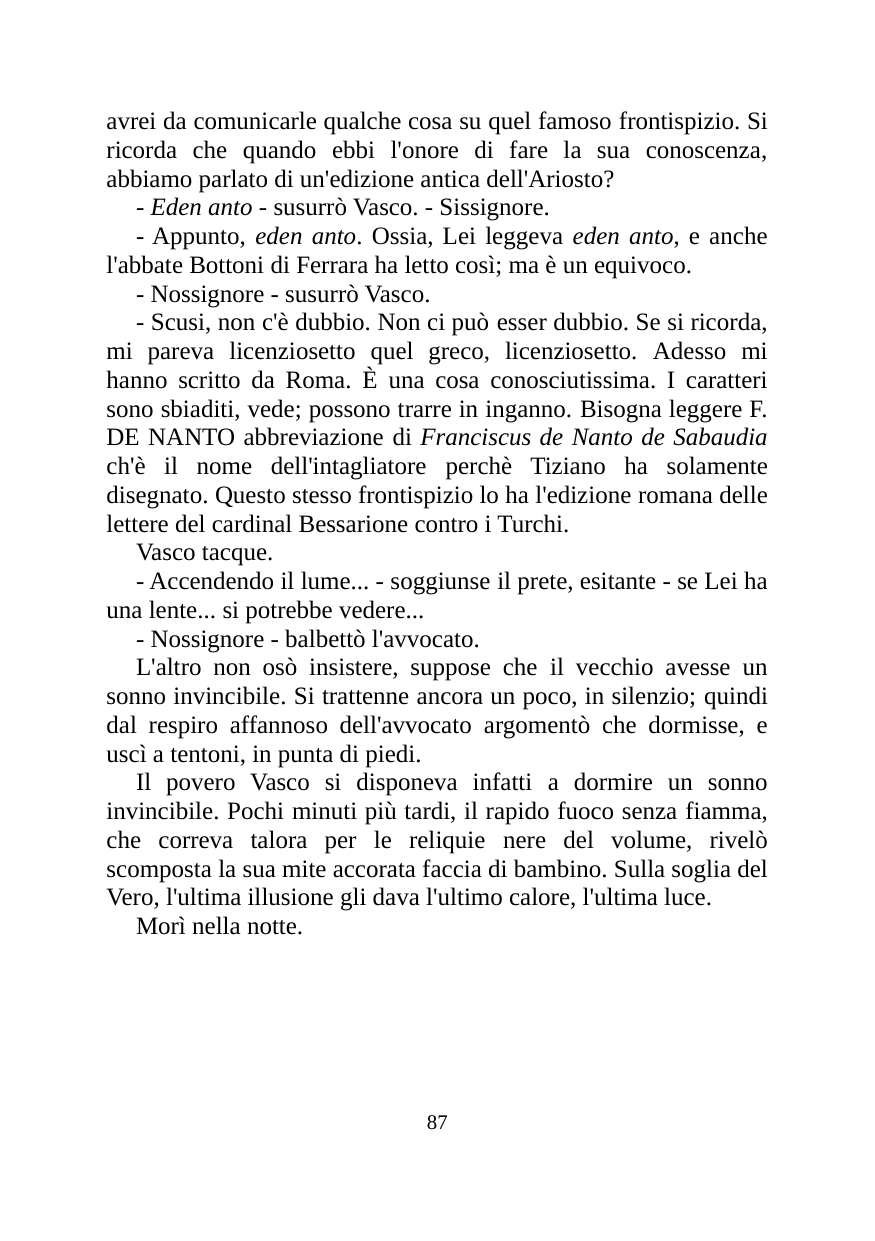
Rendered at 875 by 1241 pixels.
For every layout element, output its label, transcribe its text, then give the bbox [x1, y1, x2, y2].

text Morì nella notte. [106, 911, 768, 940]
text - Appunto, eden anto. Ossia, Lei leggeva eden anto, e anche l'abbate Bottoni di Ferrara ha letto così; ma è un equivoco. [106, 221, 768, 279]
text - Nossignore - susurrò Vasco. [106, 279, 768, 307]
text - Nossignore - balbettò l'avvocato. [106, 624, 768, 652]
text - Eden anto - susurrò Vasco. - Sissignore. [106, 192, 768, 221]
text - Accendendo il lume... - soggiunse il prete, esitante - se Lei ha una lente... si potrebbe vedere... [106, 566, 768, 624]
text Vasco tacque. [106, 537, 768, 566]
text Il povero Vasco si disponeva infatti a dormire un sonno invincibile. Pochi minuti più tardi, il rapido fuoco senza fiamma, che correva talora per le reliquie nere del volume, rivelò scomposta la sua mite accorata faccia di bambino. Sulla soglia del Vero, l'ultima illusione gli dava l'ultimo calore, l'ultima luce. [106, 767, 768, 911]
text L'altro non osò insistere, suppose che il vecchio avesse un sonno invincibile. Si trattenne ancora un poco, in silenzio; quindi dal respiro affannoso dell'avvocato argomentò che dormisse, e uscì a tentoni, in punta di piedi. [106, 652, 768, 767]
text avrei da comunicarle qualche cosa su quel famoso frontispizio. Si ricorda che quando ebbi l'onore di fare la sua conoscenza, abbiamo parlato di un'edizione antica dell'Ariosto? [106, 106, 768, 192]
text - Scusi, non c'è dubbio. Non ci può esser dubbio. Se si ricorda, mi pareva licenziosetto quel greco, licenziosetto. Adesso mi hanno scritto da Roma. È una cosa conosciutissima. I caratteri sono sbiaditi, vede; possono trarre in inganno. Bisogna leggere F. DE NANTO abbreviazione di Franciscus de Nanto de Sabaudia ch'è il nome dell'intagliatore perchè Tiziano ha solamente disegnato. Questo stesso frontispizio lo ha l'edizione romana delle lettere del cardinal Bessarione contro i Turchi. [106, 307, 768, 537]
